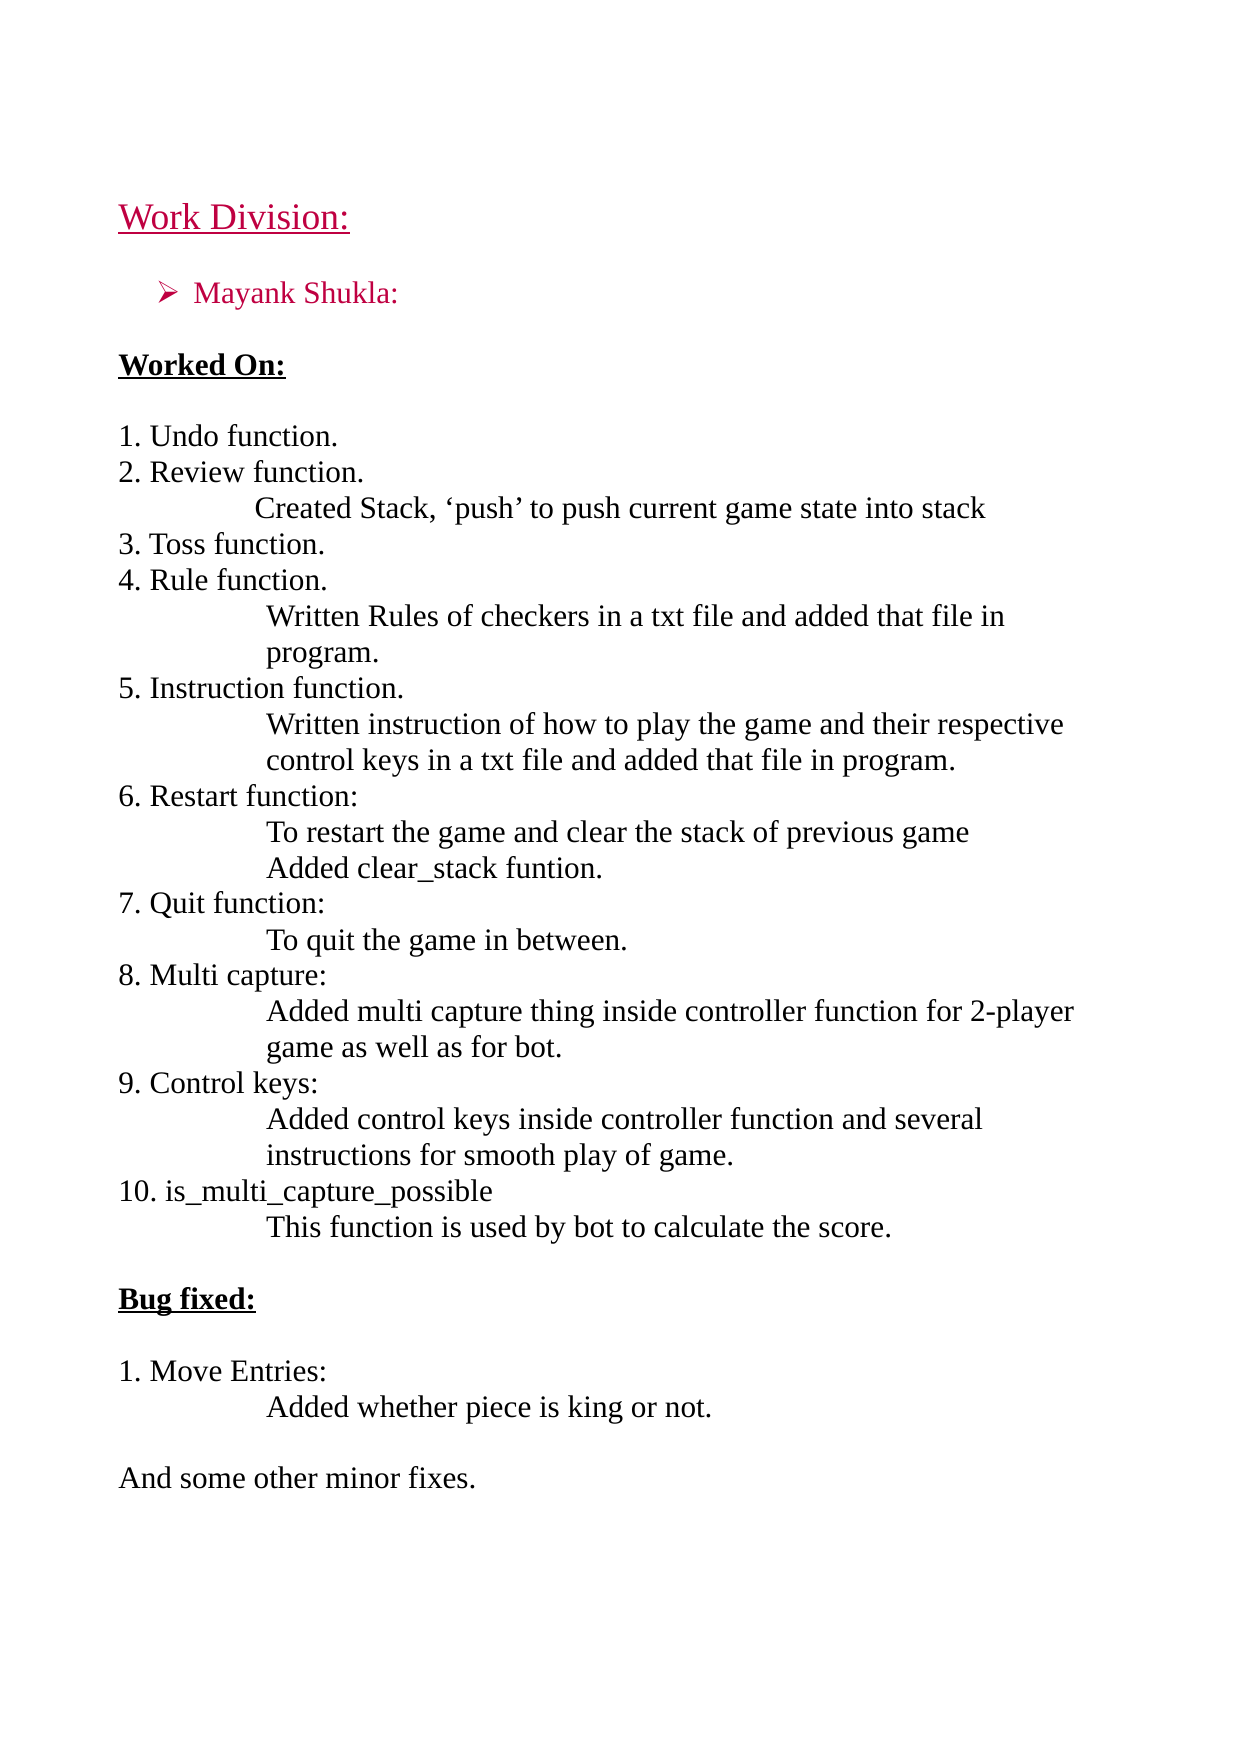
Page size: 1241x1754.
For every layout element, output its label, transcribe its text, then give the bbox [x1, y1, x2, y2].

text 2. Review function. [118, 453, 1122, 489]
text This function is used by bot to calculate the score. [118, 1208, 1122, 1244]
text 9. Control keys: [118, 1064, 1122, 1100]
text Added whether piece is king or not. [118, 1388, 1122, 1424]
text 6. Restart function: [118, 777, 1122, 813]
text Added clear_stack funtion. [118, 849, 1122, 885]
text Created Stack, ‘push’ to push current game state into stack [118, 489, 1122, 525]
text 1. Undo function. [118, 418, 1122, 453]
text Added multi capture thing inside controller function for 2-player game as well as for bot. [118, 993, 1122, 1064]
text Worked On: [118, 346, 1122, 382]
text Work Division: [118, 195, 1122, 238]
text 5. Instruction function. [118, 669, 1122, 705]
text 10. is_multi_capture_possible [118, 1172, 1122, 1208]
list Mayank Shukla: [156, 274, 1122, 310]
text And some other minor fixes. [118, 1460, 1122, 1496]
text Bug fixed: [118, 1280, 1122, 1316]
text Added control keys inside controller function and several instructions for smooth play of game. [118, 1100, 1122, 1172]
text To quit the game in between. [118, 921, 1122, 957]
text 4. Rule function. [118, 561, 1122, 597]
text 8. Multi capture: [118, 957, 1122, 993]
text 3. Toss function. [118, 525, 1122, 561]
text Written instruction of how to play the game and their respective control keys in a txt file and added that file in program. [118, 705, 1122, 777]
text 7. Quit function: [118, 885, 1122, 921]
text 1. Move Entries: [118, 1352, 1122, 1388]
text Written Rules of checkers in a txt file and added that file in program. [118, 597, 1122, 669]
text To restart the game and clear the stack of previous game [118, 813, 1122, 849]
